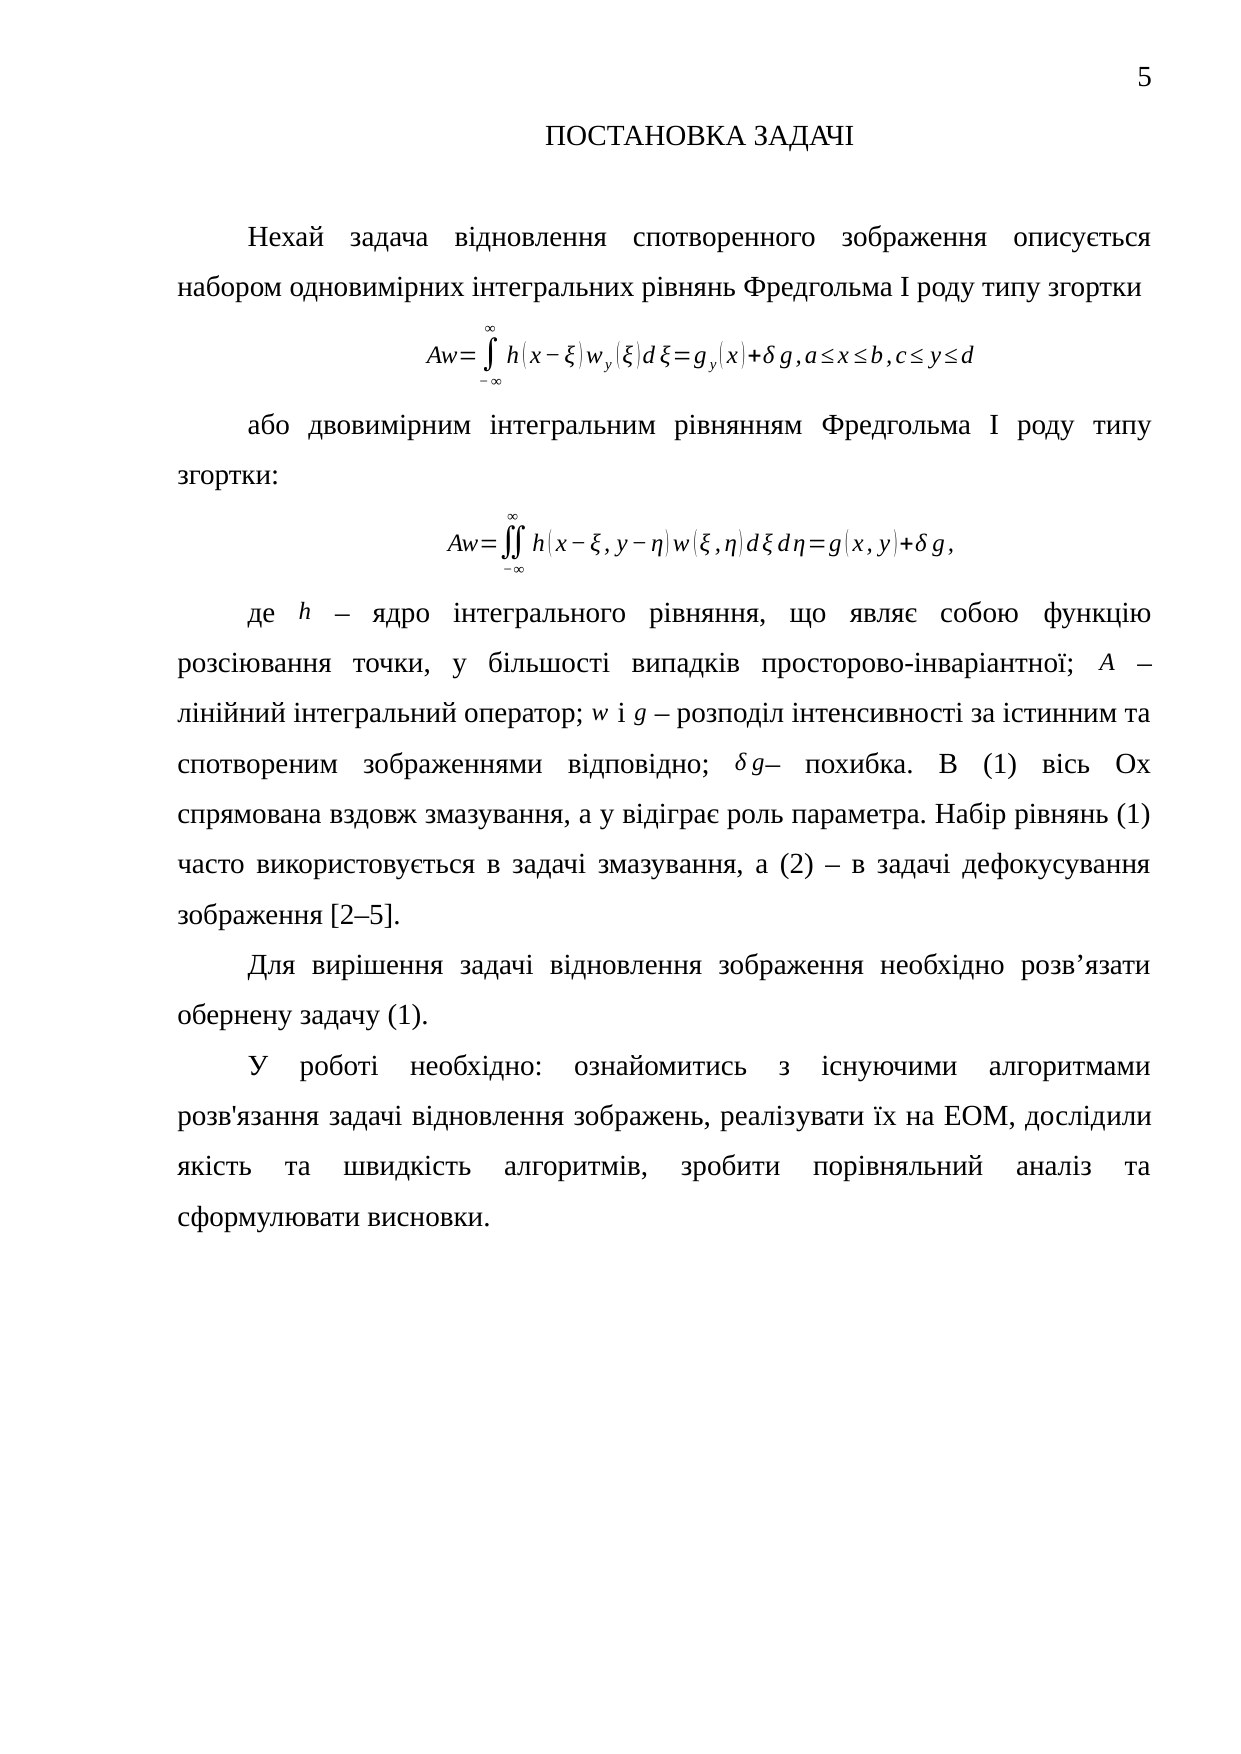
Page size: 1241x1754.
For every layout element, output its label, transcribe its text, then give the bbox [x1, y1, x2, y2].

text У роботі необхідно: ознайомитись з існуючими алгоритмами розв'язання задачі відновлення зображень, реалізувати їх на ЕОМ, дослідили якість та швидкість алгоритмів, зробити порівняльний аналіз та сформулювати висновки. [177, 1048, 1152, 1232]
text Для вирішення задачі відновлення зображення необхідно розв’язати обернену задачу (1). [177, 947, 1152, 1031]
text де – ядро інтегрального рівняння, що являє собою функцію розсіювання точки, у більшості випадків просторово-інваріантної; – лінійний інтегральний оператор; і – розподіл інтенсивності за істинним та спотвореним зображеннями відповідно; – похибка. В (1) вісь Ox спрямована вздовж змазування, а y відіграє роль параметра. Набір рівнянь (1) часто використовується в задачі змазування, а (2) – в задачі дефокусування зображення [2–5]. [177, 595, 1152, 930]
text Нехай задача відновлення спотворенного зображення описується набором одновимірних інтегральних рівнянь Фредгольма I роду типу згортки [177, 219, 1152, 303]
text ПОСТАНОВКА ЗАДАЧІ [177, 118, 1152, 152]
text або двовимірним інтегральним рівнянням Фредгольма I роду типу згортки: [177, 407, 1152, 491]
